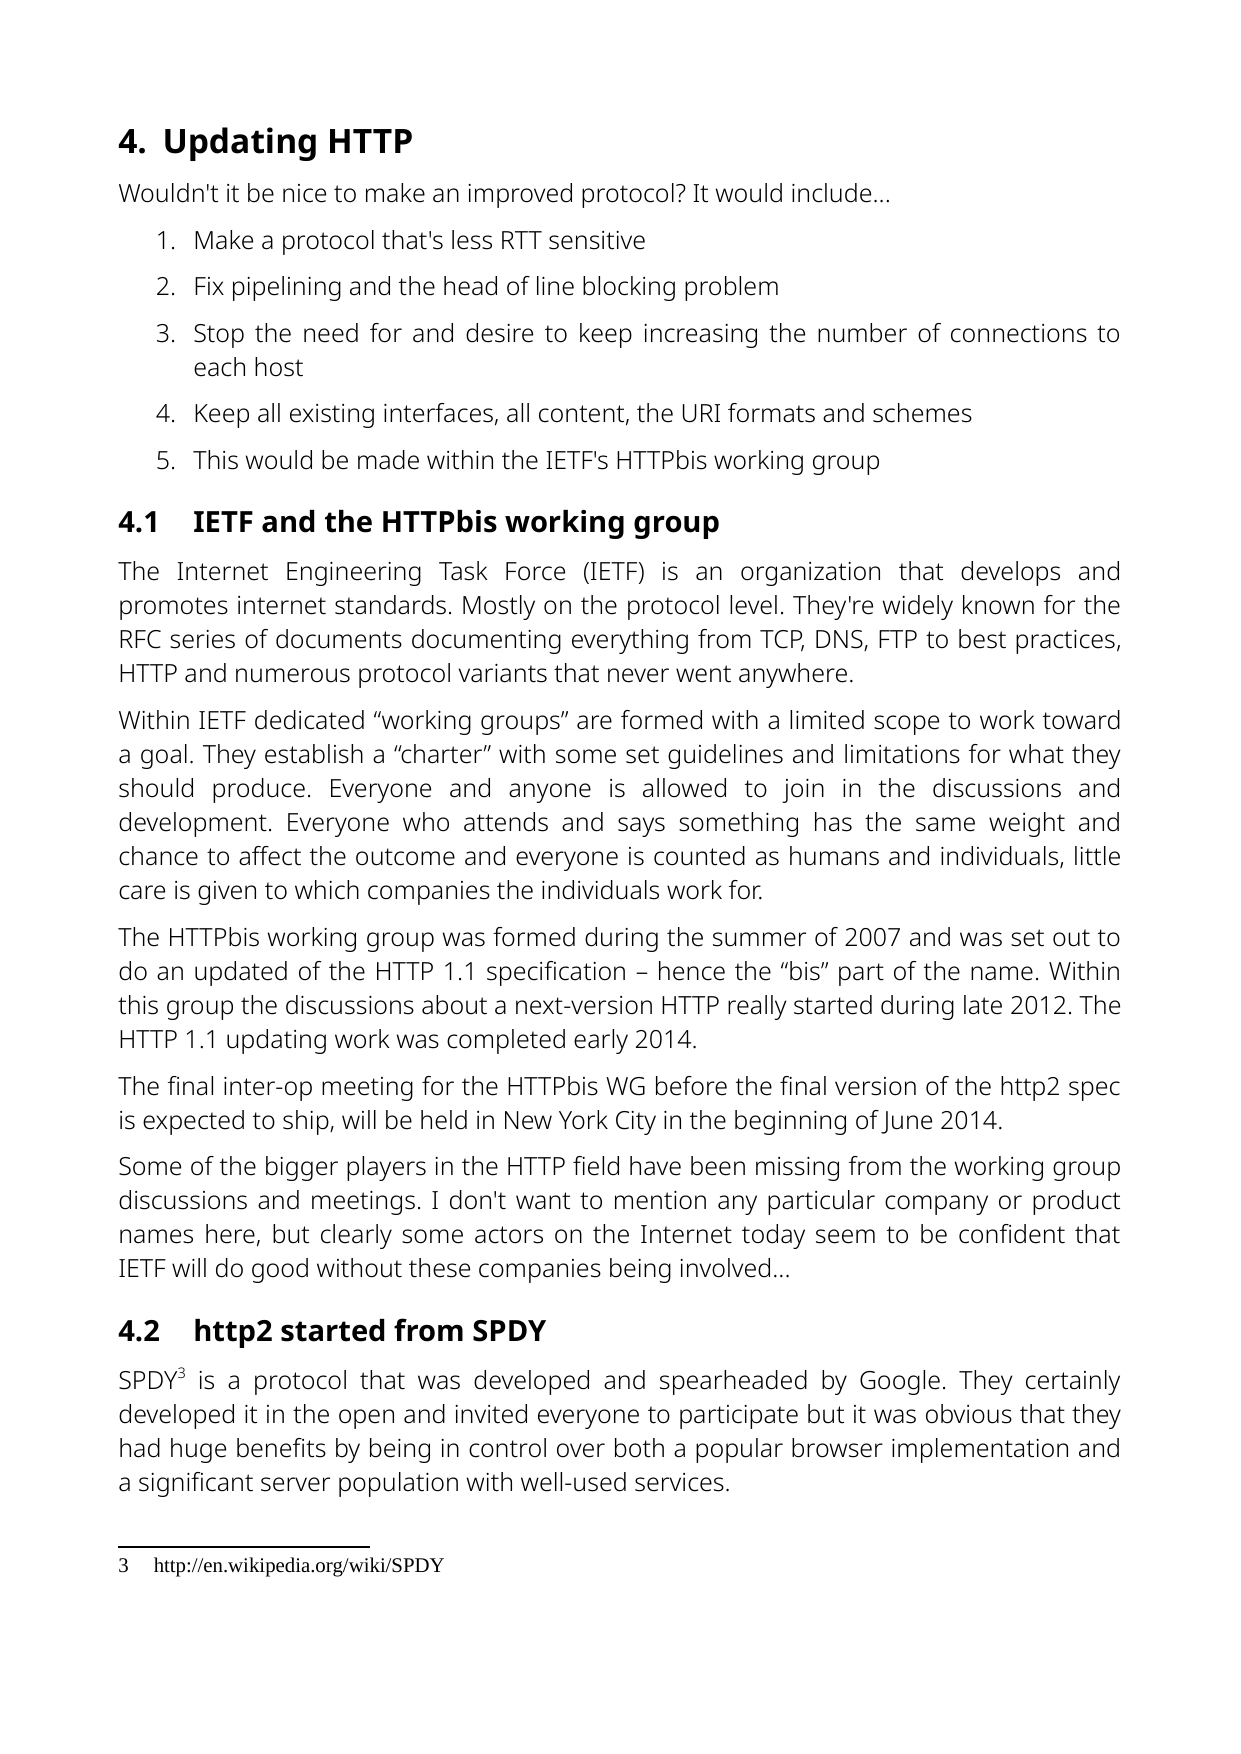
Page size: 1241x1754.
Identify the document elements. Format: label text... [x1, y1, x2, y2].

list Keep all existing interfaces, all content, the URI formats and schemes [156, 396, 1122, 430]
list Make a protocol that's less RTT sensitive [156, 222, 1122, 256]
text SPDY is a protocol that was developed and spearheaded by Google. They certainly developed it in the open and invited everyone to participate but it was obvious that they had huge benefits by being in control over both a popular browser implementation and a significant server population with well-used services. [118, 1362, 1122, 1499]
text The Internet Engineering Task Force (IETF) is an organization that develops and promotes internet standards. Mostly on the protocol level. They're widely known for the RFC series of documents documenting everything from TCP, DNS, FTP to best practices, HTTP and numerous protocol variants that never went anywhere. [118, 554, 1122, 690]
subtitle http2 started from SPDY [118, 1310, 1122, 1350]
text Within IETF dedicated “working groups” are formed with a limited scope to work toward a goal. They establish a “charter” with some set guidelines and limitations for what they should produce. Everyone and anyone is allowed to join in the discussions and development. Everyone who attends and says something has the same weight and chance to affect the outcome and everyone is counted as humans and individuals, little care is given to which companies the individuals work for. [118, 703, 1122, 907]
text http://en.wikipedia.org/wiki/SPDY [118, 1553, 1122, 1577]
subtitle IETF and the HTTPbis working group [118, 502, 1122, 541]
list This would be made within the IETF's HTTPbis working group [156, 443, 1122, 477]
text Some of the bigger players in the HTTP field have been missing from the working group discussions and meetings. I don't want to mention any particular company or product names here, but clearly some actors on the Internet today seem to be confident that IETF will do good without these companies being involved... [118, 1149, 1122, 1285]
text Wouldn't it be nice to make an improved protocol? It would include... [118, 176, 1122, 210]
text The HTTPbis working group was formed during the summer of 2007 and was set out to do an updated of the HTTP 1.1 specification – hence the “bis” part of the name. Within this group the discussions about a next-version HTTP really started during late 2012. The HTTP 1.1 updating work was completed early 2014. [118, 919, 1122, 1056]
list Stop the need for and desire to keep increasing the number of connections to each host [156, 316, 1122, 384]
text The final inter-op meeting for the HTTPbis WG before the final version of the http2 spec is expected to ship, will be held in New York City in the beginning of June 2014. [118, 1068, 1122, 1136]
list Fix pipelining and the head of line blocking problem [156, 269, 1122, 303]
subtitle Updating HTTP [118, 118, 1122, 164]
